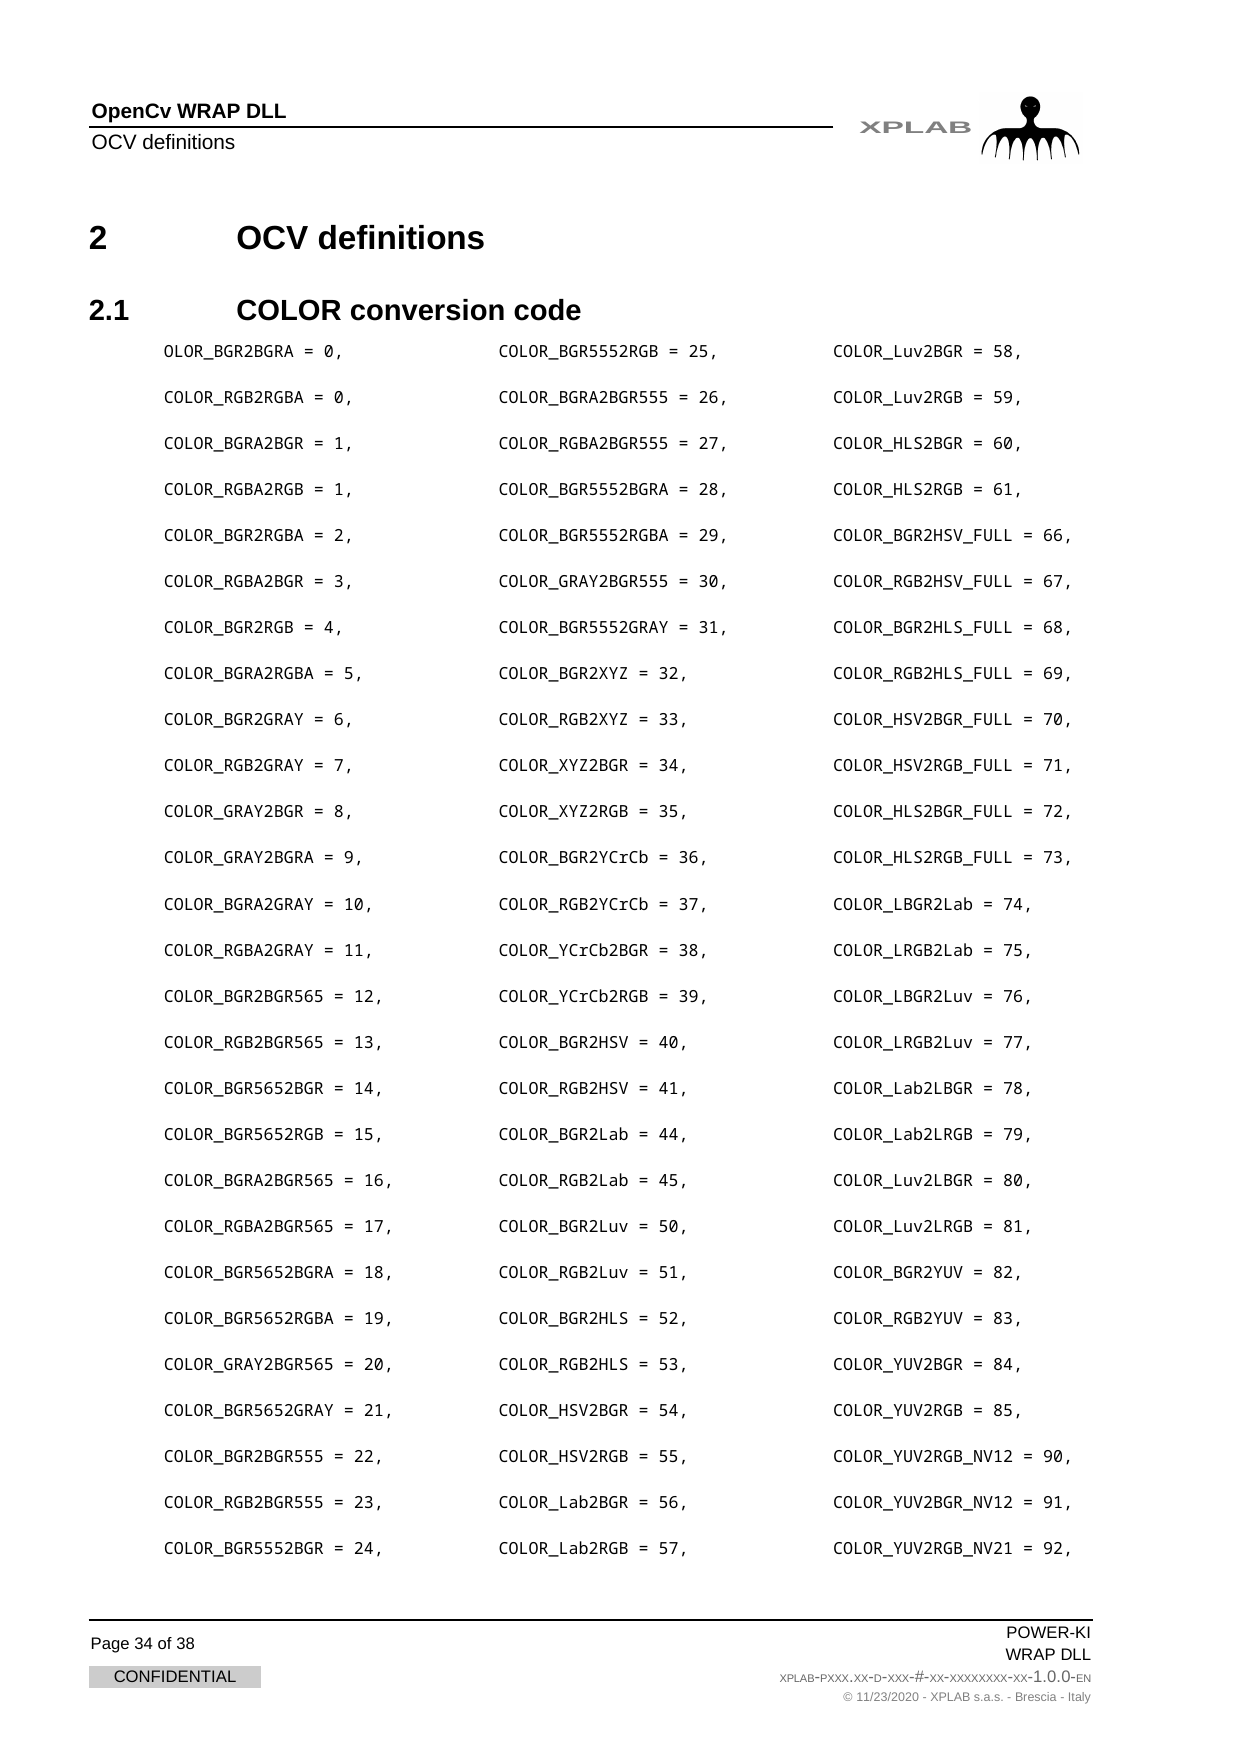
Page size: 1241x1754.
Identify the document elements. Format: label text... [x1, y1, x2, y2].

text [423, 1559, 758, 1582]
text COLOR_YCrCb2RGB = 39, [423, 961, 758, 1007]
text COLOR_BGR2HSV_FULL = 66, [758, 501, 1093, 547]
text COLOR_Lab2LRGB = 79, [758, 1099, 1093, 1145]
text COLOR_BGRA2BGR555 = 26, [423, 362, 758, 408]
text COLOR_GRAY2BGR565 = 20, [88, 1329, 423, 1375]
text COLOR_HLS2BGR_FULL = 72, [758, 777, 1093, 823]
text COLOR_YUV2BGR_NV12 = 91, [758, 1467, 1093, 1513]
text COLOR_BGR2Lab = 44, [423, 1099, 758, 1145]
text COLOR_RGB2HLS_FULL = 69, [758, 639, 1093, 685]
text COLOR_Lab2BGR = 56, [423, 1467, 758, 1513]
text COLOR_GRAY2BGRA = 9, [88, 823, 423, 869]
subtitle COLOR conversion code [88, 294, 1093, 327]
text COLOR_RGB2RGBA = 0, [88, 362, 423, 408]
text COLOR_RGB2BGR565 = 13, [88, 1007, 423, 1053]
text COLOR_XYZ2BGR = 34, [423, 731, 758, 777]
text COLOR_BGR5552BGR = 24, [88, 1513, 423, 1559]
text COLOR_BGRA2BGR565 = 16, [88, 1145, 423, 1191]
text COLOR_YCrCb2BGR = 38, [423, 915, 758, 961]
text COLOR_BGR5552BGRA = 28, [423, 454, 758, 501]
text COLOR_BGR5652RGBA = 19, [88, 1283, 423, 1329]
text COLOR_RGBA2BGR555 = 27, [423, 408, 758, 454]
text COLOR_GRAY2BGR555 = 30, [423, 547, 758, 593]
text COLOR_BGR5652GRAY = 21, [88, 1375, 423, 1421]
text COLOR_BGR5652RGB = 15, [88, 1099, 423, 1145]
text COLOR_RGB2Luv = 51, [423, 1237, 758, 1283]
text COLOR_BGR2BGR565 = 12, [88, 961, 423, 1007]
text COLOR_RGB2Lab = 45, [423, 1145, 758, 1191]
text COLOR_HLS2RGB = 61, [758, 454, 1093, 501]
text COLOR_BGR2YCrCb = 36, [423, 823, 758, 869]
text COLOR_BGR5652BGRA = 18, [88, 1237, 423, 1283]
text COLOR_RGB2GRAY = 7, [88, 731, 423, 777]
text COLOR_RGB2HSV = 41, [423, 1053, 758, 1099]
text COLOR_RGB2XYZ = 33, [423, 685, 758, 731]
text COLOR_BGR2HLS_FULL = 68, [758, 593, 1093, 639]
text COLOR_GRAY2BGR = 8, [88, 777, 423, 823]
text COLOR_BGRA2RGBA = 5, [88, 639, 423, 685]
text COLOR_BGR2BGR555 = 22, [88, 1421, 423, 1467]
text COLOR_HLS2RGB_FULL = 73, [758, 823, 1093, 869]
text COLOR_BGR2RGB = 4, [88, 593, 423, 639]
subtitle OCV definitions [88, 220, 1093, 257]
text COLOR_RGB2YCrCb = 37, [423, 869, 758, 915]
text COLOR_YUV2RGB_NV21 = 92, [758, 1513, 1093, 1559]
text COLOR_YUV2RGB_NV12 = 90, [758, 1421, 1093, 1467]
text COLOR_LRGB2Luv = 77, [758, 1007, 1093, 1053]
text COLOR_RGB2BGR555 = 23, [88, 1467, 423, 1513]
text COLOR_Luv2LBGR = 80, [758, 1145, 1093, 1191]
text COLOR_BGR2YUV = 82, [758, 1237, 1093, 1283]
text COLOR_BGR5652BGR = 14, [88, 1053, 423, 1099]
text COLOR_Luv2BGR = 58, [758, 339, 1093, 362]
text COLOR_BGRA2GRAY = 10, [88, 869, 423, 915]
text COLOR_BGR5552GRAY = 31, [423, 593, 758, 639]
text COLOR_LBGR2Lab = 74, [758, 869, 1093, 915]
picture [978, 92, 1083, 164]
text [758, 1559, 1093, 1582]
text COLOR_HSV2RGB = 55, [423, 1421, 758, 1467]
text COLOR_YUV2RGB = 85, [758, 1375, 1093, 1421]
text COLOR_RGB2HSV_FULL = 67, [758, 547, 1093, 593]
text COLOR_BGR5552RGBA = 29, [423, 501, 758, 547]
text COLOR_RGB2YUV = 83, [758, 1283, 1093, 1329]
text [88, 1559, 423, 1582]
text COLOR_BGR5552RGB = 25, [423, 339, 758, 362]
text COLOR_HSV2BGR = 54, [423, 1375, 758, 1421]
text COLOR_RGB2HLS = 53, [423, 1329, 758, 1375]
text COLOR_Luv2LRGB = 81, [758, 1191, 1093, 1237]
text COLOR_BGR2XYZ = 32, [423, 639, 758, 685]
text COLOR_LRGB2Lab = 75, [758, 915, 1093, 961]
text COLOR_Luv2RGB = 59, [758, 362, 1093, 408]
text COLOR_BGR2RGBA = 2, [88, 501, 423, 547]
text OLOR_BGR2BGRA = 0, [88, 339, 423, 362]
text COLOR_BGR2HSV = 40, [423, 1007, 758, 1053]
text COLOR_YUV2BGR = 84, [758, 1329, 1093, 1375]
text COLOR_BGR2GRAY = 6, [88, 685, 423, 731]
text COLOR_LBGR2Luv = 76, [758, 961, 1093, 1007]
text COLOR_XYZ2RGB = 35, [423, 777, 758, 823]
text COLOR_HLS2BGR = 60, [758, 408, 1093, 454]
text COLOR_Lab2RGB = 57, [423, 1513, 758, 1559]
text COLOR_RGBA2BGR = 3, [88, 547, 423, 593]
text COLOR_RGBA2RGB = 1, [88, 454, 423, 501]
text COLOR_BGRA2BGR = 1, [88, 408, 423, 454]
text COLOR_HSV2RGB_FULL = 71, [758, 731, 1093, 777]
text COLOR_RGBA2BGR565 = 17, [88, 1191, 423, 1237]
text COLOR_BGR2HLS = 52, [423, 1283, 758, 1329]
text COLOR_BGR2Luv = 50, [423, 1191, 758, 1237]
text COLOR_Lab2LBGR = 78, [758, 1053, 1093, 1099]
text COLOR_RGBA2GRAY = 11, [88, 915, 423, 961]
text COLOR_HSV2BGR_FULL = 70, [758, 685, 1093, 731]
